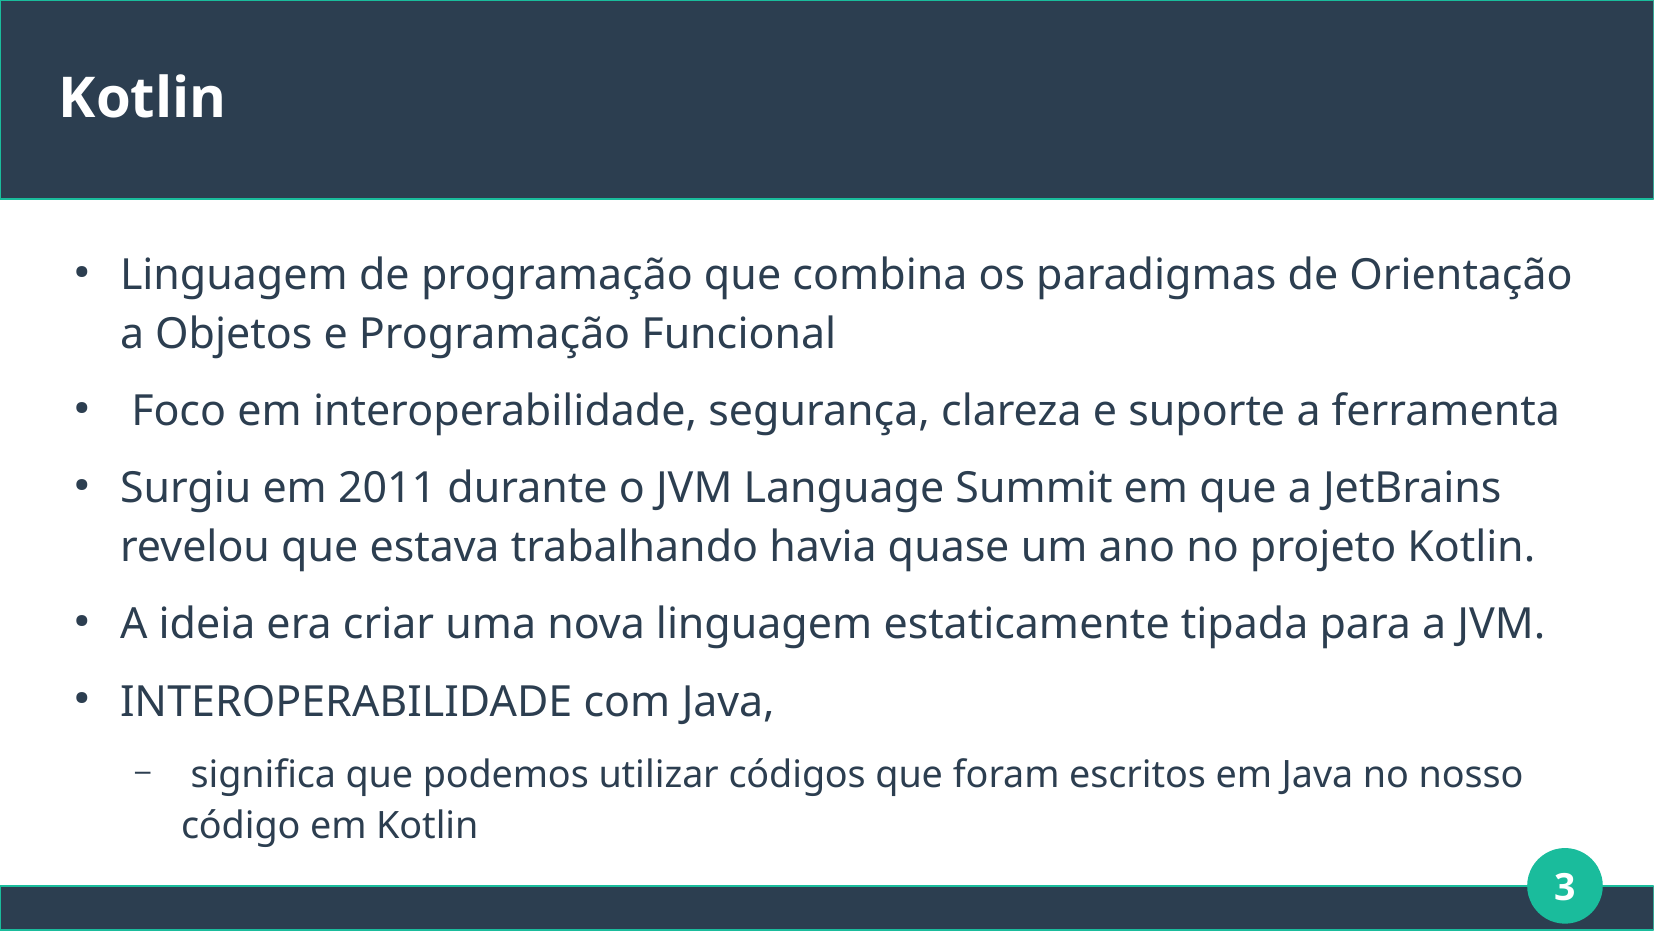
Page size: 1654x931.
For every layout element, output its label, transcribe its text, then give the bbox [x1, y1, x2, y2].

title Kotlin [59, 37, 1595, 155]
list Linguagem de programação que combina os paradigmas de Orientação a Objetos e Programação Funcional Foco em interoperabilidade, segurança, clareza e suporte a ferramenta Surgiu em 2011 durante o JVM Language Summit em que a JetBrains revelou que estava trabalhando havia quase um ano no projeto Kotlin. A ideia era criar uma nova linguagem estaticamente tipada para a JVM. INTEROPERABILIDADE com Java, significa que podemos utilizar códigos que foram escritos em Java no nosso código em Kotlin [59, 243, 1595, 864]
